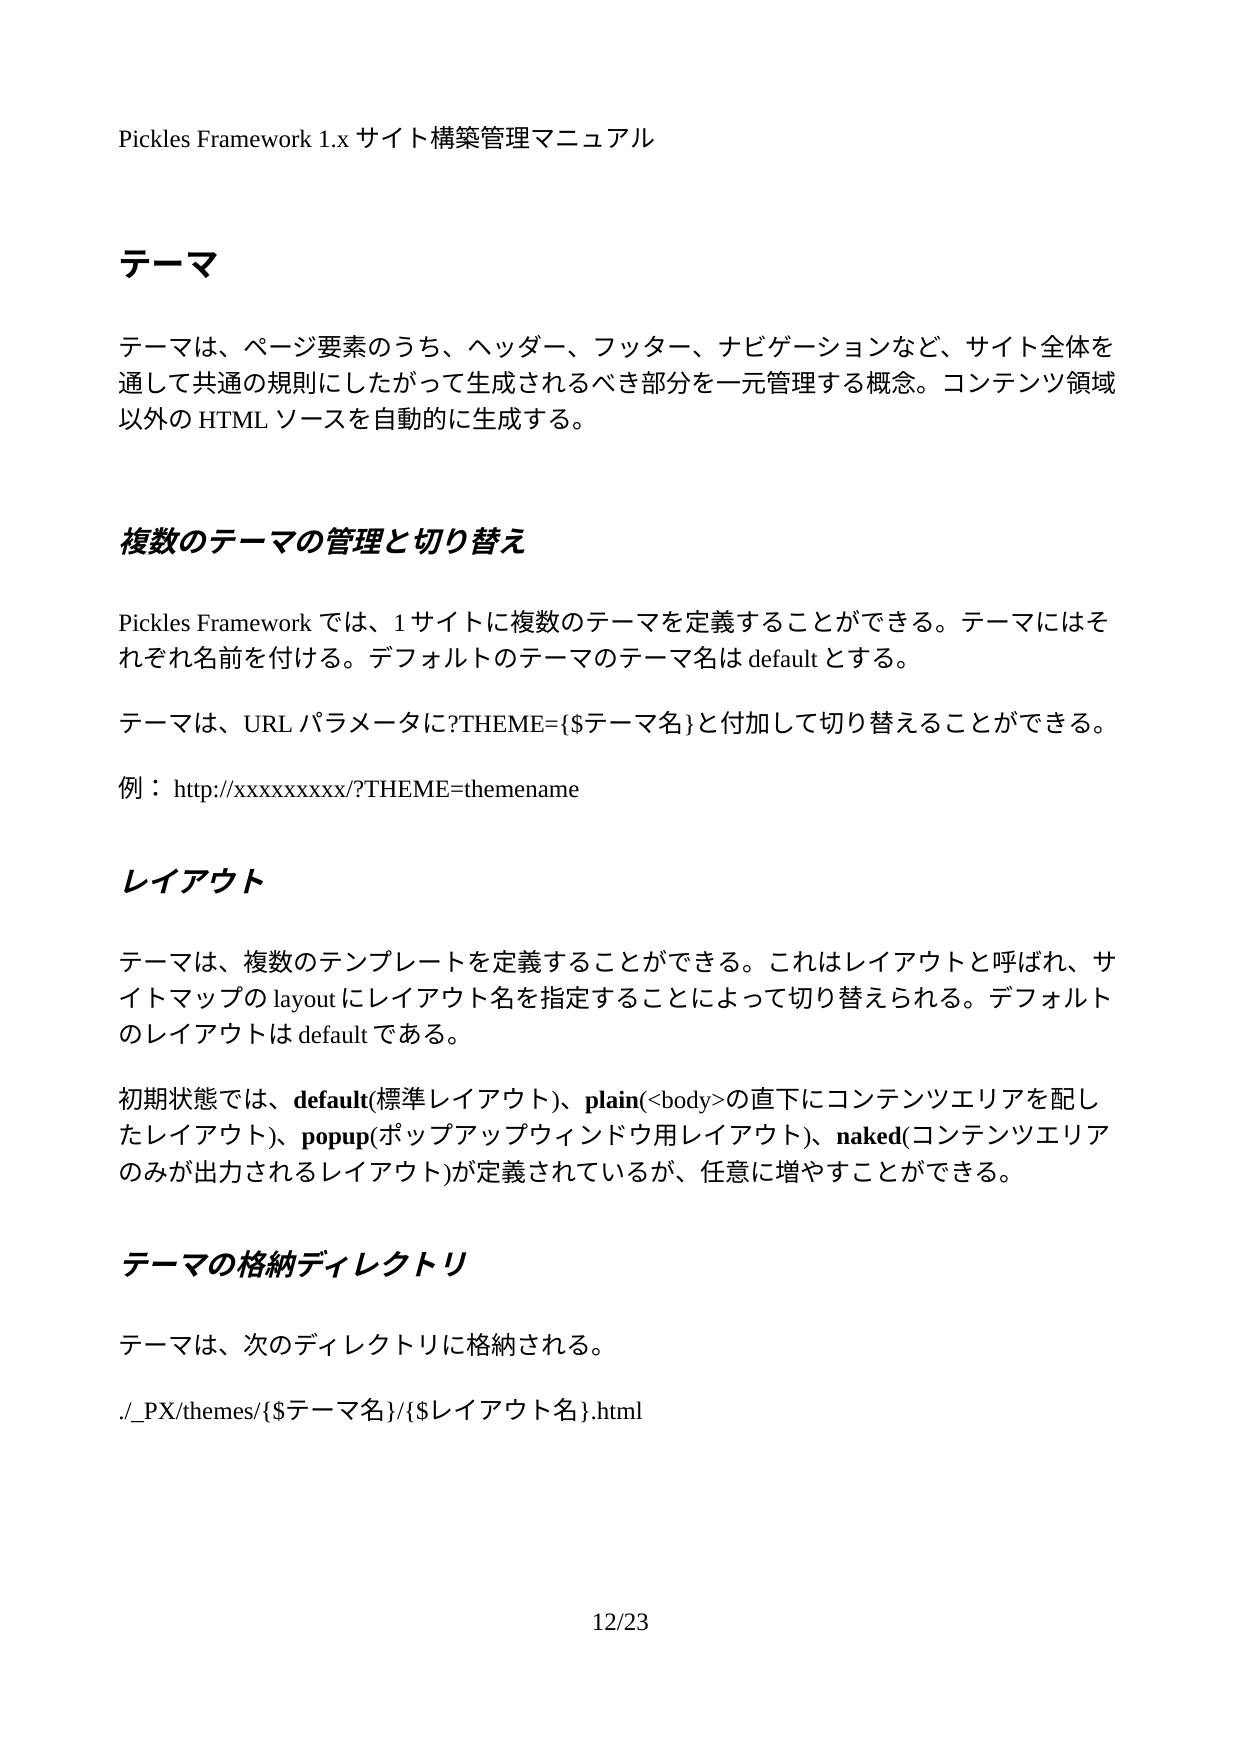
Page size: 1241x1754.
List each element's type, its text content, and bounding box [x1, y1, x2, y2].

text ./_PX/themes/{$テーマ名}/{$レイアウト名}.html [118, 1391, 1122, 1427]
subtitle 複数のテーマの管理と切り替え [118, 519, 1122, 561]
text テーマは、ページ要素のうち、ヘッダー、フッター、ナビゲーションなど、サイト全体を通して共通の規則にしたがって生成されるべき部分を一元管理する概念。コンテンツ領域以外のHTMLソースを自動的に生成する。 [118, 327, 1122, 436]
text 初期状態では、default(標準レイアウト)、plain(<body>の直下にコンテンツエリアを配したレイアウト)、popup(ポップアップウィンドウ用レイアウト)、naked(コンテンツエリアのみが出力されるレイアウト)が定義されているが、任意に増やすことができる。 [118, 1079, 1122, 1188]
subtitle レイアウト [118, 858, 1122, 901]
subtitle テーマ [118, 238, 1122, 286]
text 例： http://xxxxxxxxx/?THEME=themename [118, 768, 1122, 805]
text テーマは、複数のテンプレートを定義することができる。これはレイアウトと呼ばれ、サイトマップのlayoutにレイアウト名を指定することによって切り替えられる。デフォルトのレイアウトはdefaultである。 [118, 942, 1122, 1051]
subtitle テーマの格納ディレクトリ [118, 1242, 1122, 1284]
text Pickles Framework では、1サイトに複数のテーマを定義することができる。テーマにはそれぞれ名前を付ける。デフォルトのテーマのテーマ名はdefaultとする。 [118, 602, 1122, 675]
text テーマは、次のディレクトリに格納される。 [118, 1326, 1122, 1362]
text テーマは、URLパラメータに?THEME={$テーマ名}と付加して切り替えることができる。 [118, 703, 1122, 740]
